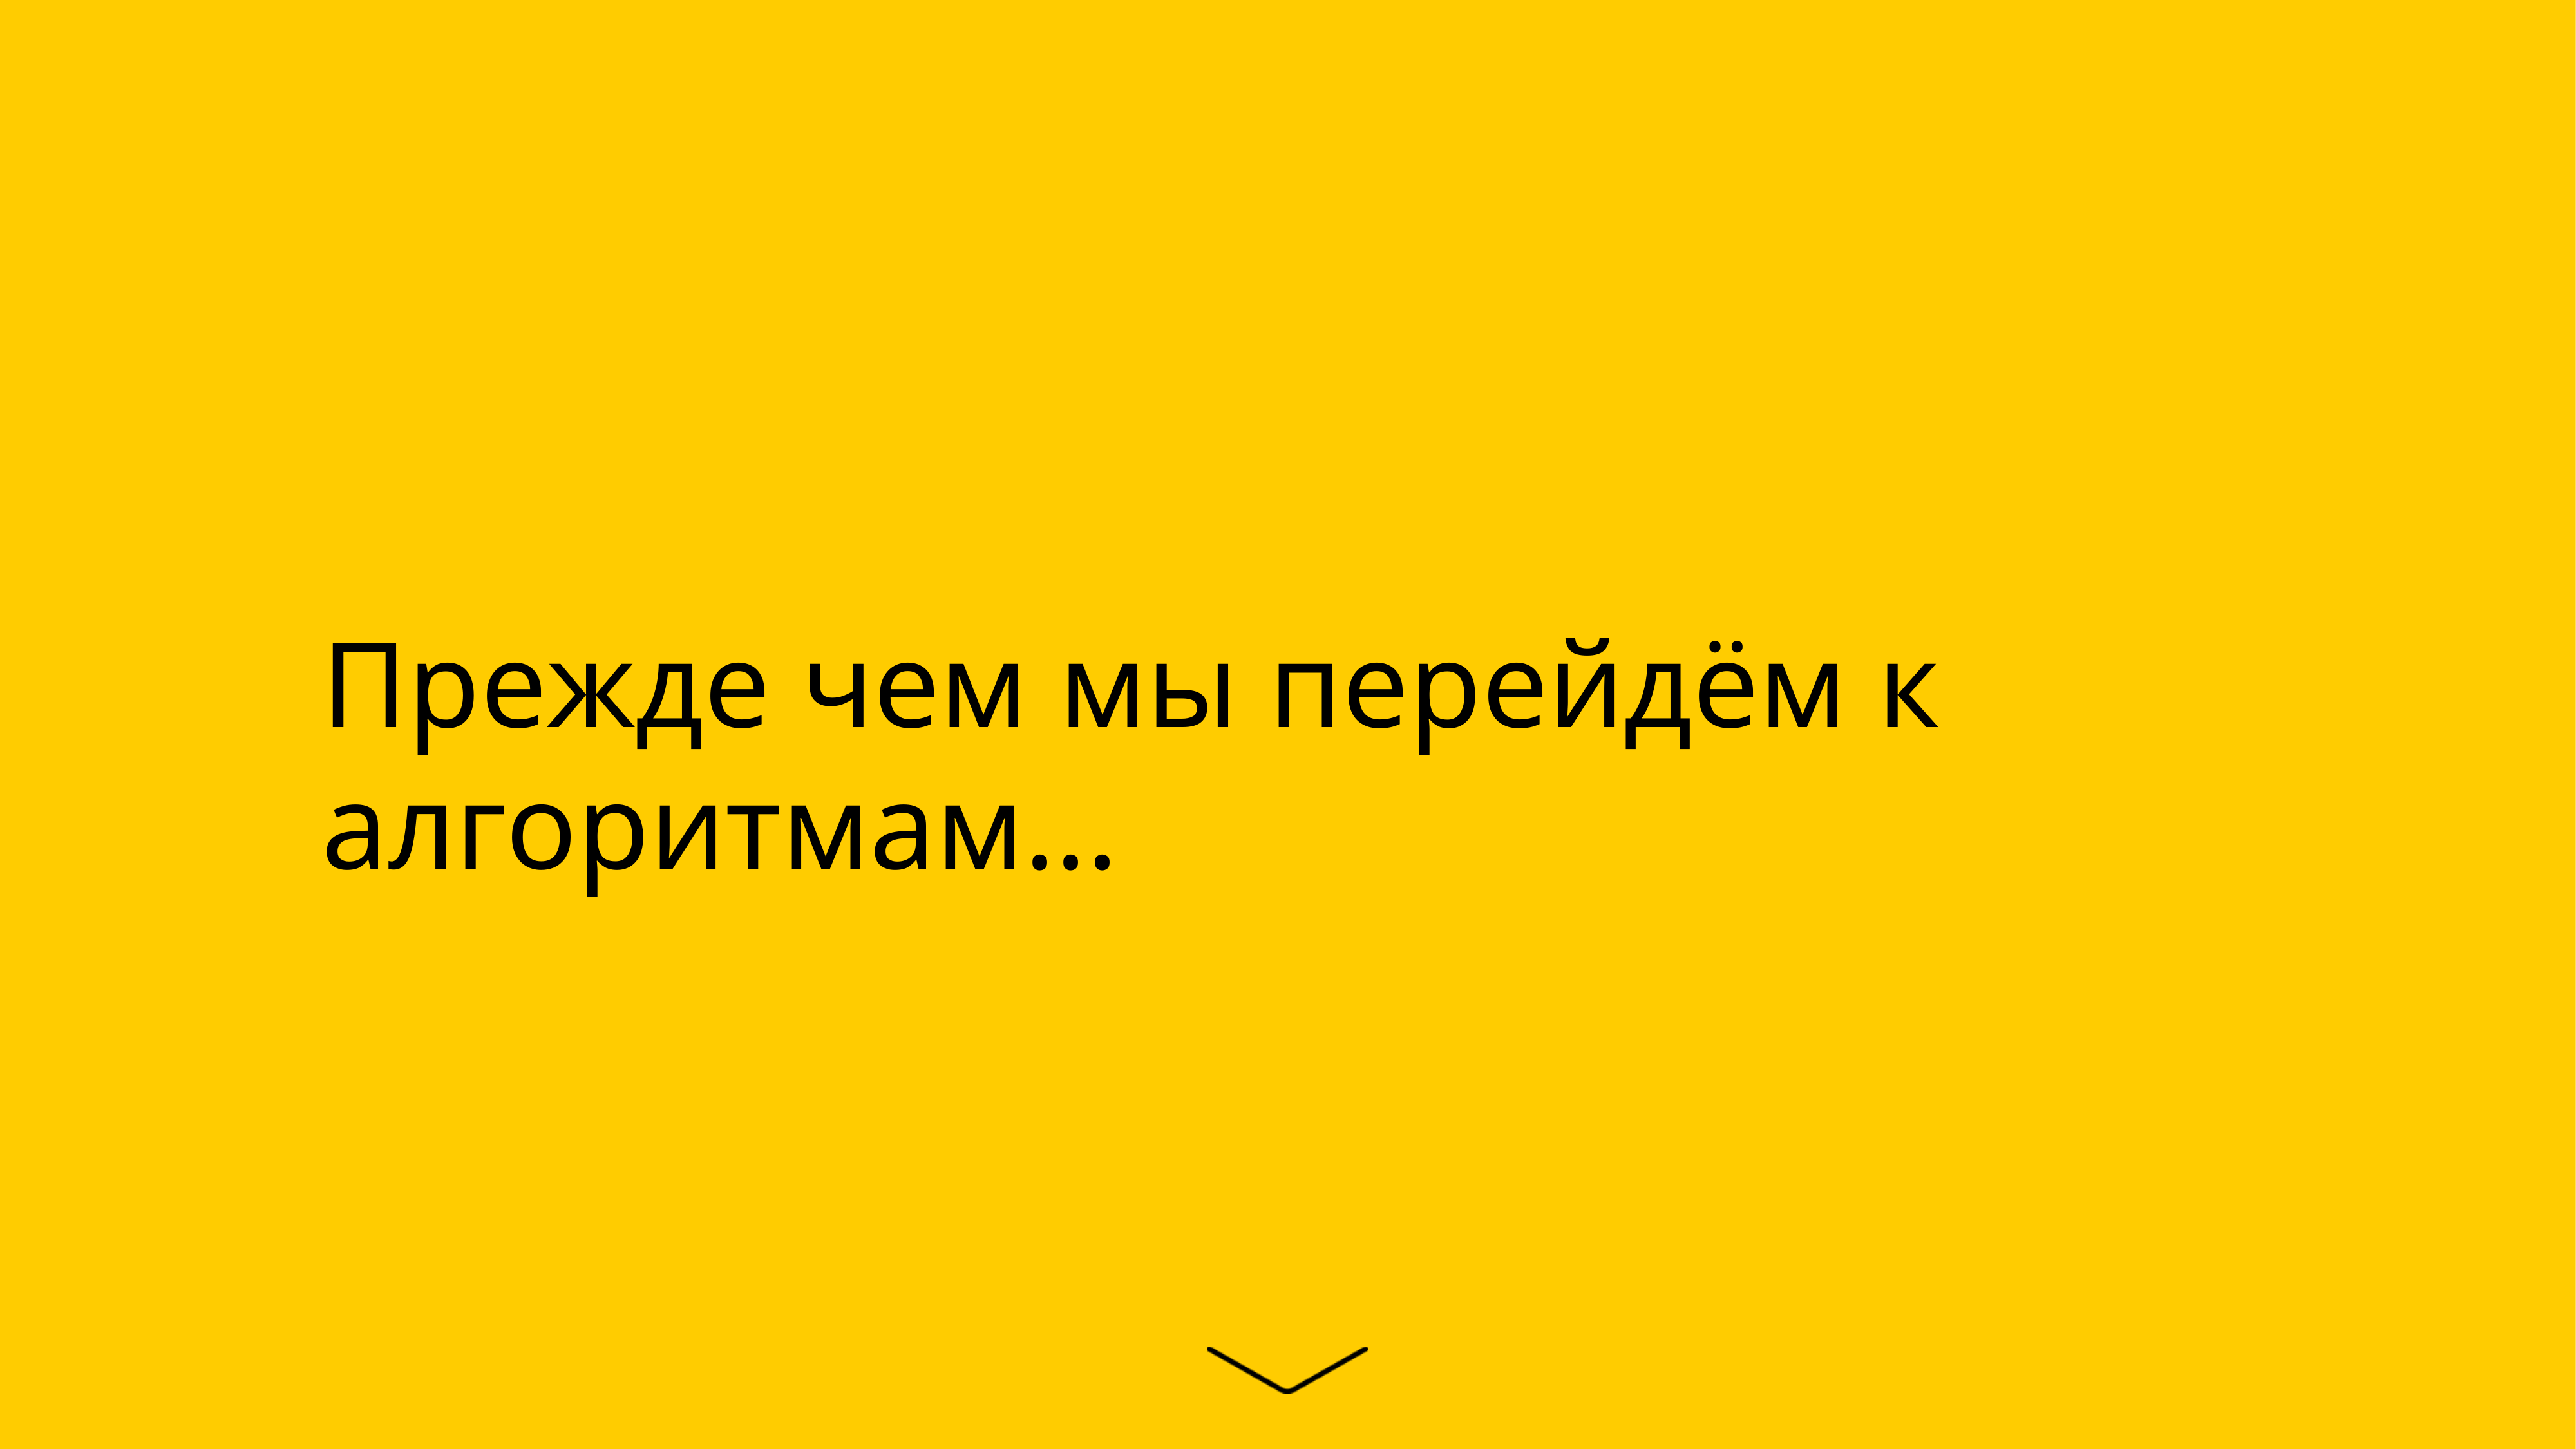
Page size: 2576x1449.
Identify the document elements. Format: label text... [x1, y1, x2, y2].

picture [1207, 1347, 1368, 1396]
title Прежде чем мы перейдём к алгоритмам... [321, 429, 2253, 1074]
